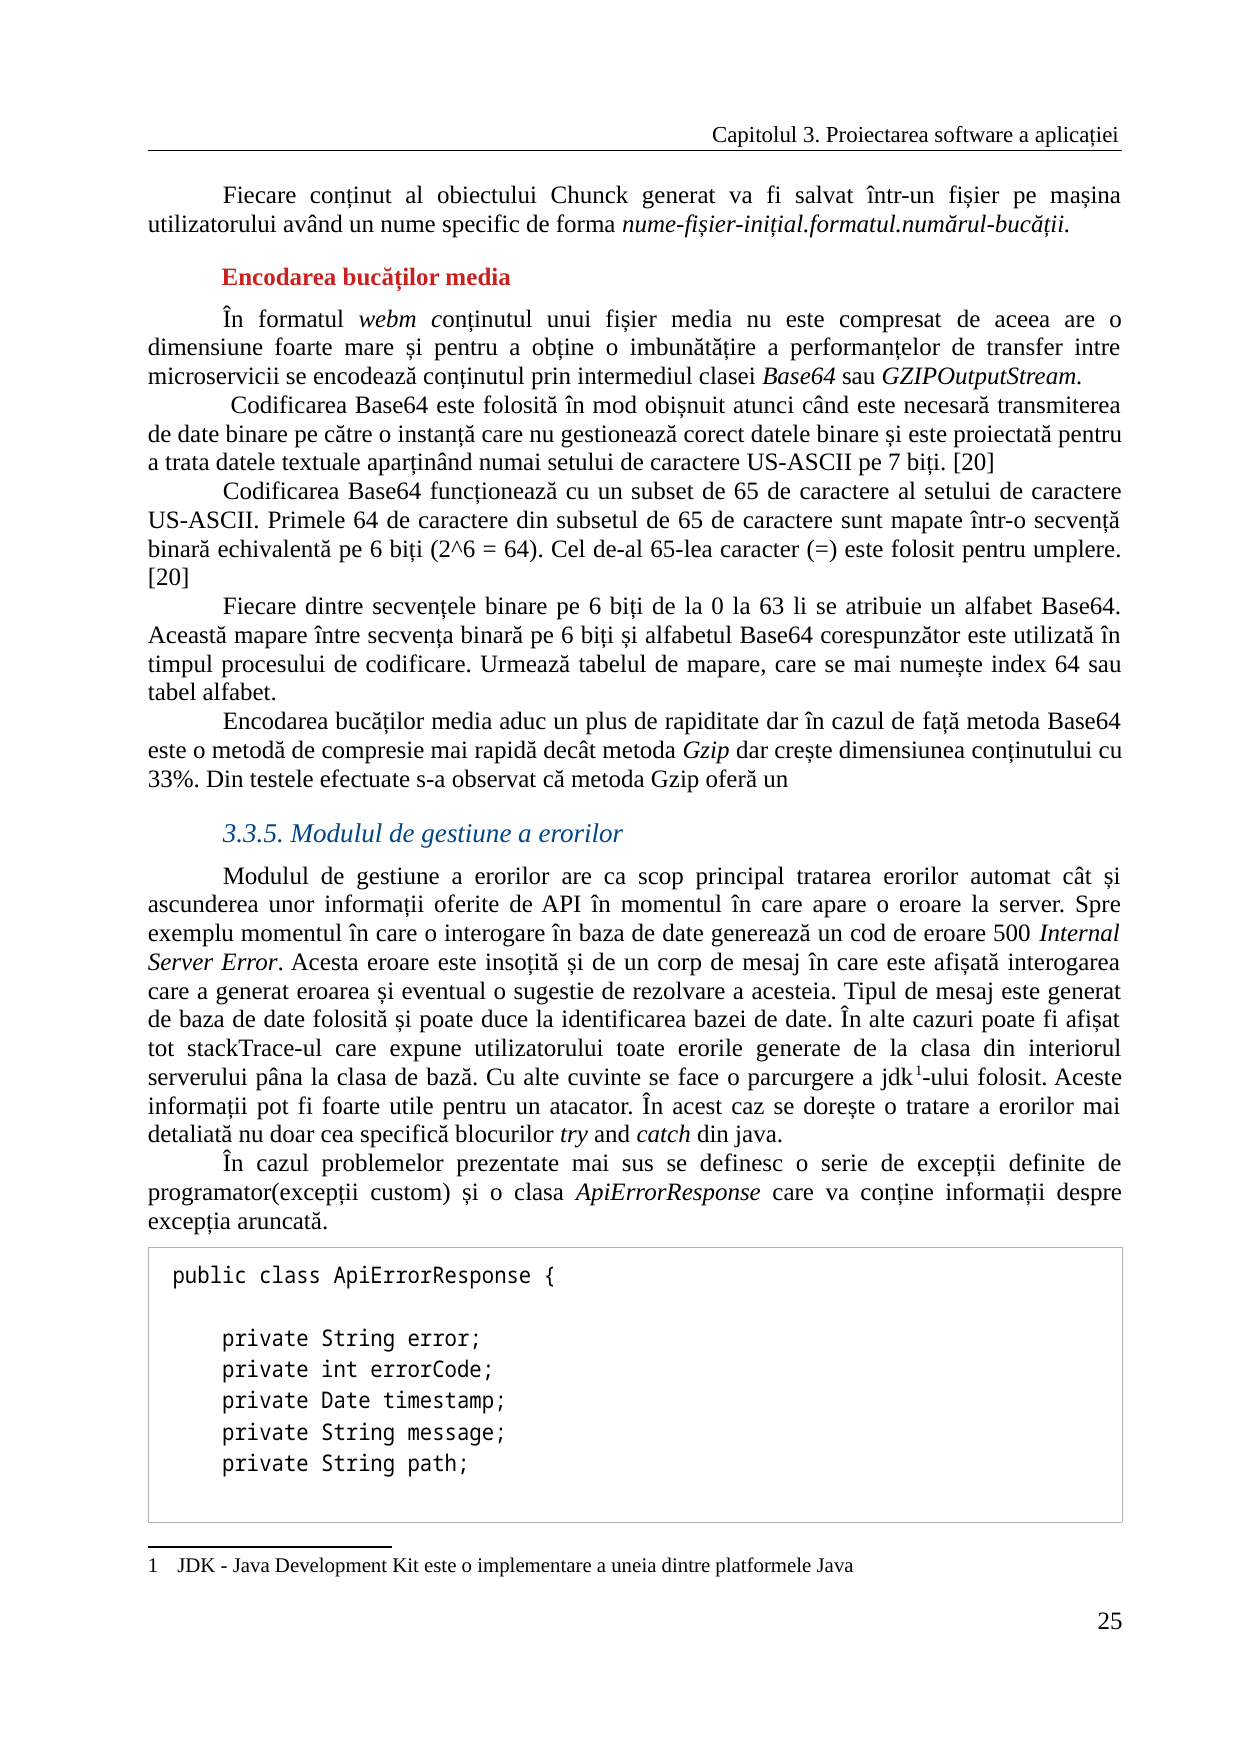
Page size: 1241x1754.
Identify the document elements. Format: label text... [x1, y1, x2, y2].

text private String message; [149, 1403, 1122, 1434]
subtitle Modulul de gestiune a erorilor [223, 817, 1122, 848]
text private int errorCode; [149, 1341, 1122, 1372]
text Modulul de gestiune a erorilor are ca scop principal tratarea erorilor automat cât și ascunderea unor informații oferite de API în momentul în care apare o eroare la server. Spre exemplu momentul în care o interogare în baza de date generează un cod de eroare 500 Internal Server Error. Acesta eroare este insoțită și de un corp de mesaj în care este afișată interogarea care a generat eroarea și eventual o sugestie de rezolvare a acesteia. Tipul de mesaj este generat de baza de date folosită și poate duce la identificarea bazei de date. În alte cazuri poate fi afișat tot stackTrace-ul care expune utilizatorului toate erorile generate de la clasa din interiorul serverului pâna la clasa de bază. Cu alte cuvinte se face o parcurgere a jdk-ului folosit. Aceste informații pot fi foarte utile pentru un atacator. În acest caz se dorește o tratare a erorilor mai detaliată nu doar cea specifică blocurilor try and catch din java. [148, 861, 1122, 1148]
text private String path; [149, 1434, 1122, 1478]
subtitle Encodarea bucăților media [221, 262, 1122, 291]
text Codificarea Base64 este folosită în mod obișnuit atunci când este necesară transmiterea de date binare pe către o instanță care nu gestionează corect datele binare și este proiectată pentru a trata datele textuale aparținând numai setului de caractere US-ASCII pe 7 biți. [20] [148, 390, 1122, 476]
text Encodarea bucăților media aduc un plus de rapiditate dar în cazul de față metoda Base64 este o metodă de compresie mai rapidă decât metoda Gzip dar crește dimensiunea conținutului cu 33%. Din testele efectuate s-a observat că metoda Gzip oferă un [148, 706, 1122, 792]
text În cazul problemelor prezentate mai sus se definesc o serie de excepții definite de programator(excepții custom) și o clasa ApiErrorResponse care va conține informații despre excepția aruncată. [148, 1148, 1122, 1234]
text private String error; [149, 1309, 1122, 1341]
text JDK - Java Development Kit este o implementare a uneia dintre platformele Java [148, 1553, 1122, 1577]
text Fiecare dintre secvențele binare pe 6 biți de la 0 la 63 li se atribuie un alfabet Base64. Această mapare între secvența binară pe 6 biți și alfabetul Base64 corespunzător este utilizată în timpul procesului de codificare. Urmează tabelul de mapare, care se mai numește index 64 sau tabel alfabet. [148, 591, 1122, 706]
text private Date timestamp; [149, 1372, 1122, 1403]
text Codificarea Base64 funcționează cu un subset de 65 de caractere al setului de caractere US-ASCII. Primele 64 de caractere din subsetul de 65 de caractere sunt mapate într-o secvență binară echivalentă pe 6 biți (2^6 = 64). Cel de-al 65-lea caracter (=) este folosit pentru umplere. [20] [148, 476, 1122, 591]
text Fiecare conținut al obiectului Chunck generat va fi salvat într-un fișier pe mașina utilizatorului având un nume specific de forma nume-fișier-inițial.formatul.numărul-bucății. [148, 180, 1122, 238]
text public class ApiErrorResponse { [149, 1248, 1122, 1291]
text În formatul webm conținutul unui fișier media nu este compresat de aceea are o dimensiune foarte mare și pentru a obține o imbunătățire a performanțelor de transfer intre microservicii se encodează conținutul prin intermediul clasei Base64 sau GZIPOutputStream. [148, 304, 1122, 390]
